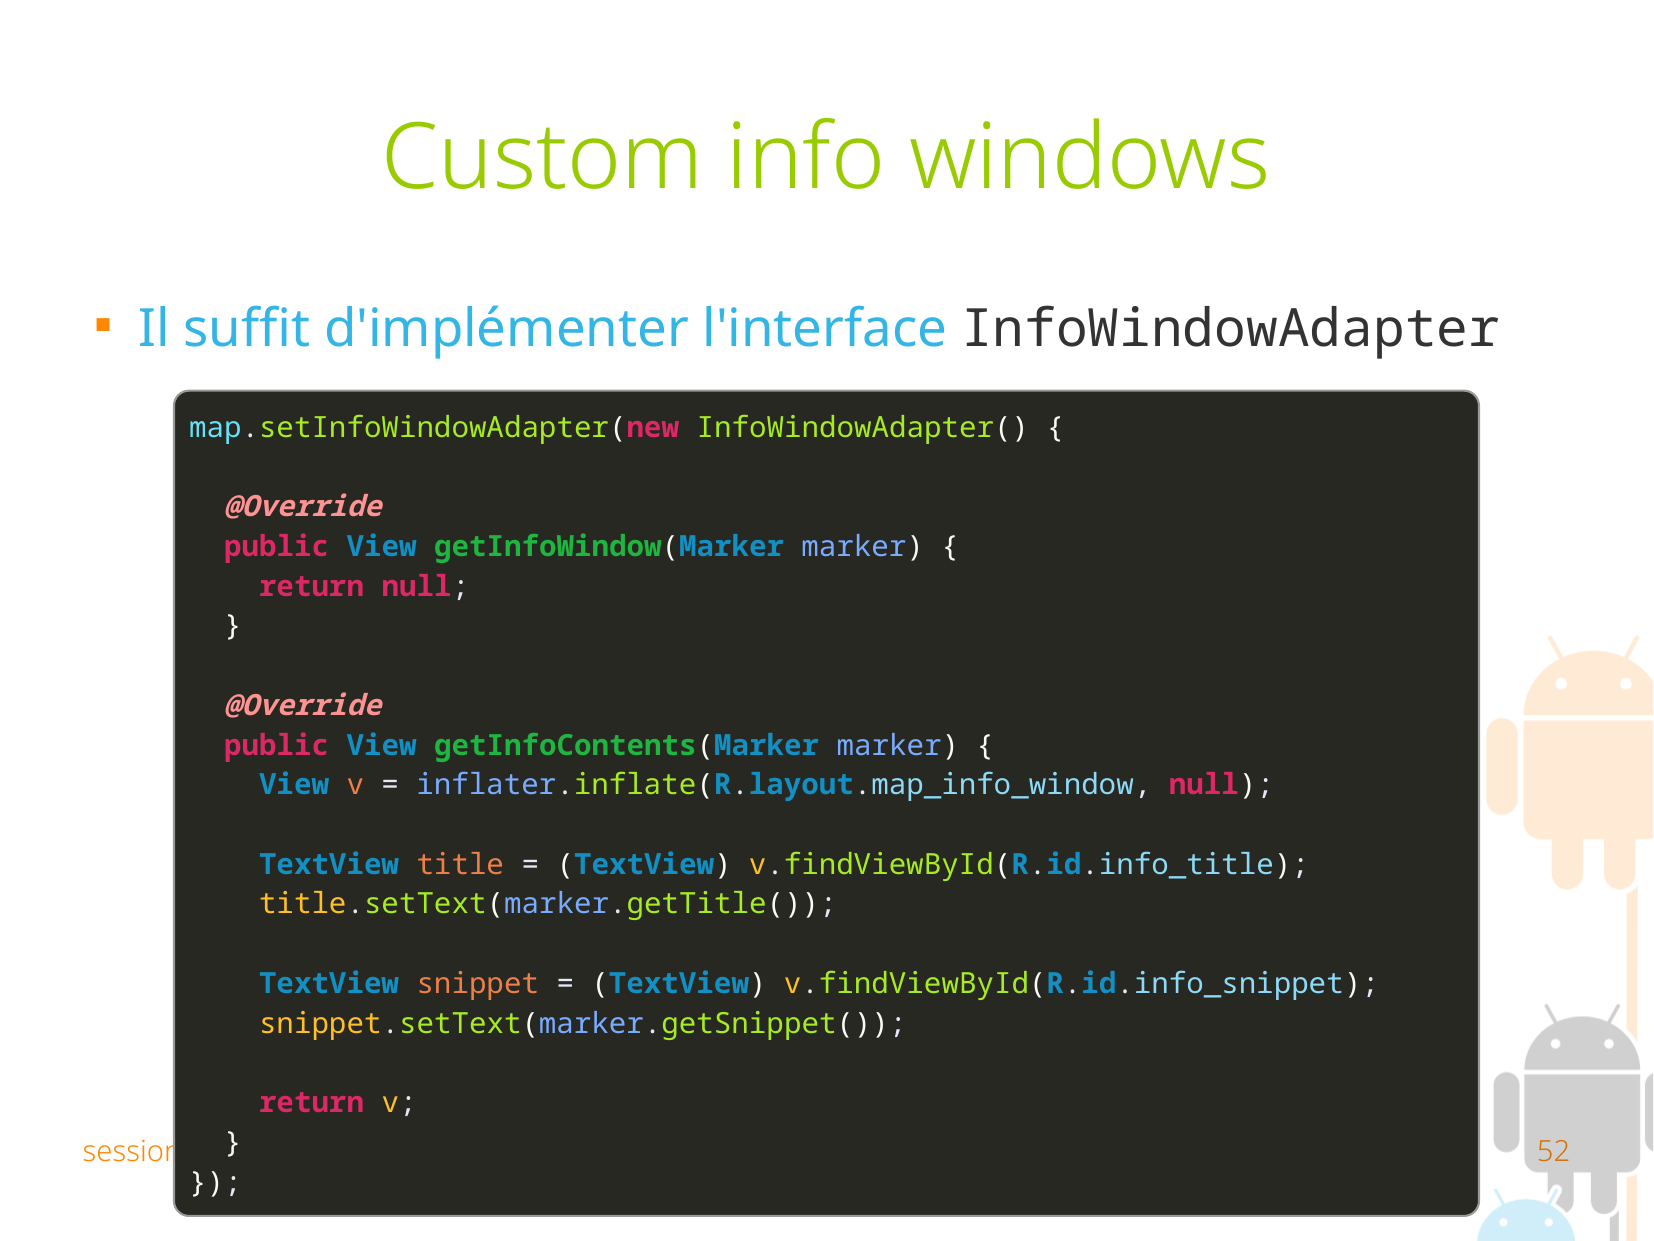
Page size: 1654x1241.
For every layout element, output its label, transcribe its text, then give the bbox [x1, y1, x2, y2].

list Il suffit d'implémenter l'interface InfoWindowAdapter [82, 290, 1571, 406]
text_box map.setInfoWindowAdapter(new InfoWindowAdapter() { @Override public View getInfoWindow(Marker marker) { return null; } @Override public View getInfoContents(Marker marker) { View v = inflater.inflate(R.layout.map_info_window, null); TextView title = (TextView) v.findViewById(R.id.info_title); title.setText(marker.getTitle()); TextView snippet = (TextView) v.findViewById(R.id.info_snippet); snippet.setText(marker.getSnippet()); return v; } }); [173, 390, 1479, 1107]
picture [240, 423, 1654, 1241]
title Custom info windows [82, 49, 1571, 257]
